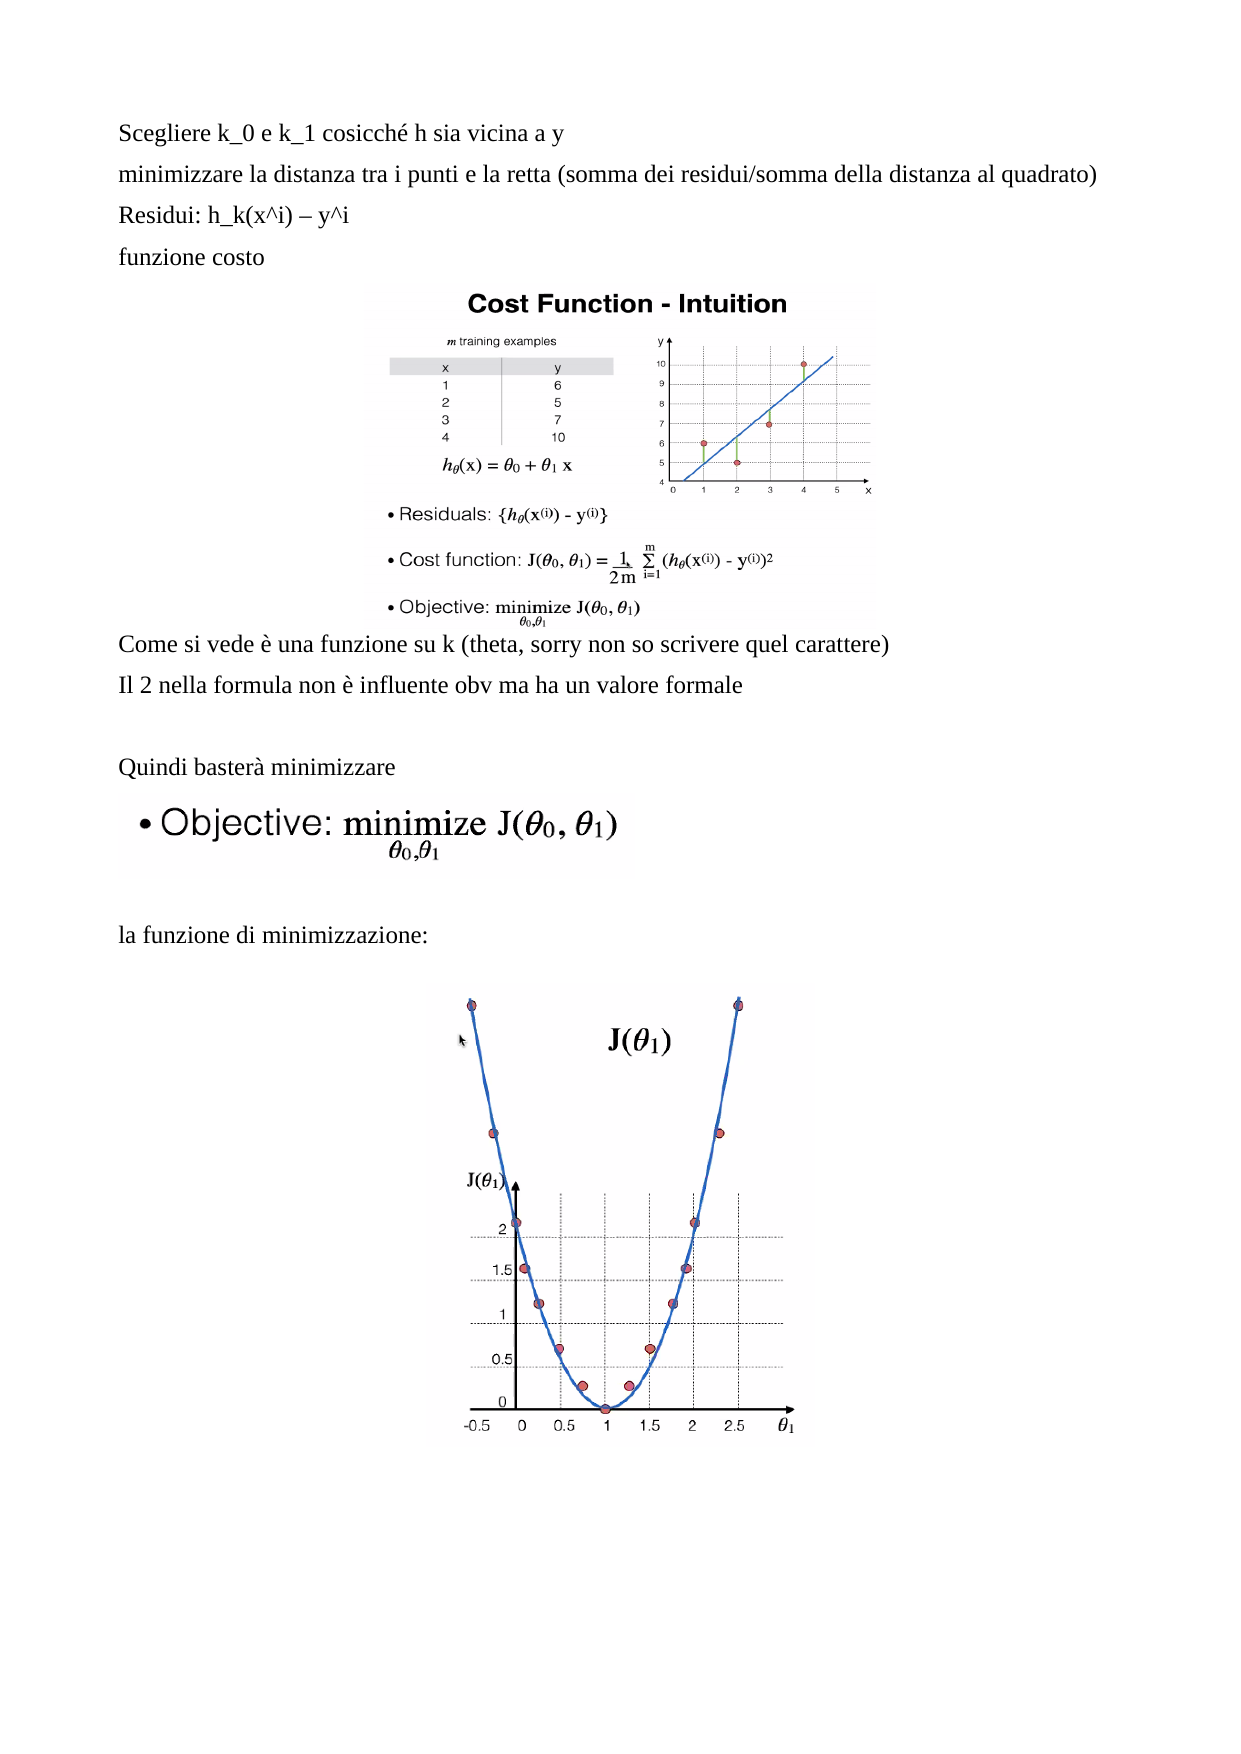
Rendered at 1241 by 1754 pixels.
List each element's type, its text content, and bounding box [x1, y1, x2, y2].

text Residui: h_k(x^i) – y^i [118, 201, 1122, 229]
text la funzione di minimizzazione: [118, 920, 1122, 949]
picture [118, 793, 636, 879]
picture [425, 983, 815, 1447]
text minimizzare la distanza tra i punti e la retta (somma dei residui/somma della distanza al quadrato) [118, 159, 1122, 188]
text Il 2 nella formula non è influente obv ma ha un valore formale [118, 670, 1122, 699]
text Come si vede è una funzione su k (theta, sorry non so scrivere quel carattere) [118, 629, 1122, 657]
text funzione costo [118, 242, 1122, 271]
text Quindi basterà minimizzare [118, 752, 1122, 781]
text Scegliere k_0 e k_1 cosicché h sia vicina a y [118, 118, 1122, 147]
picture [363, 283, 877, 629]
